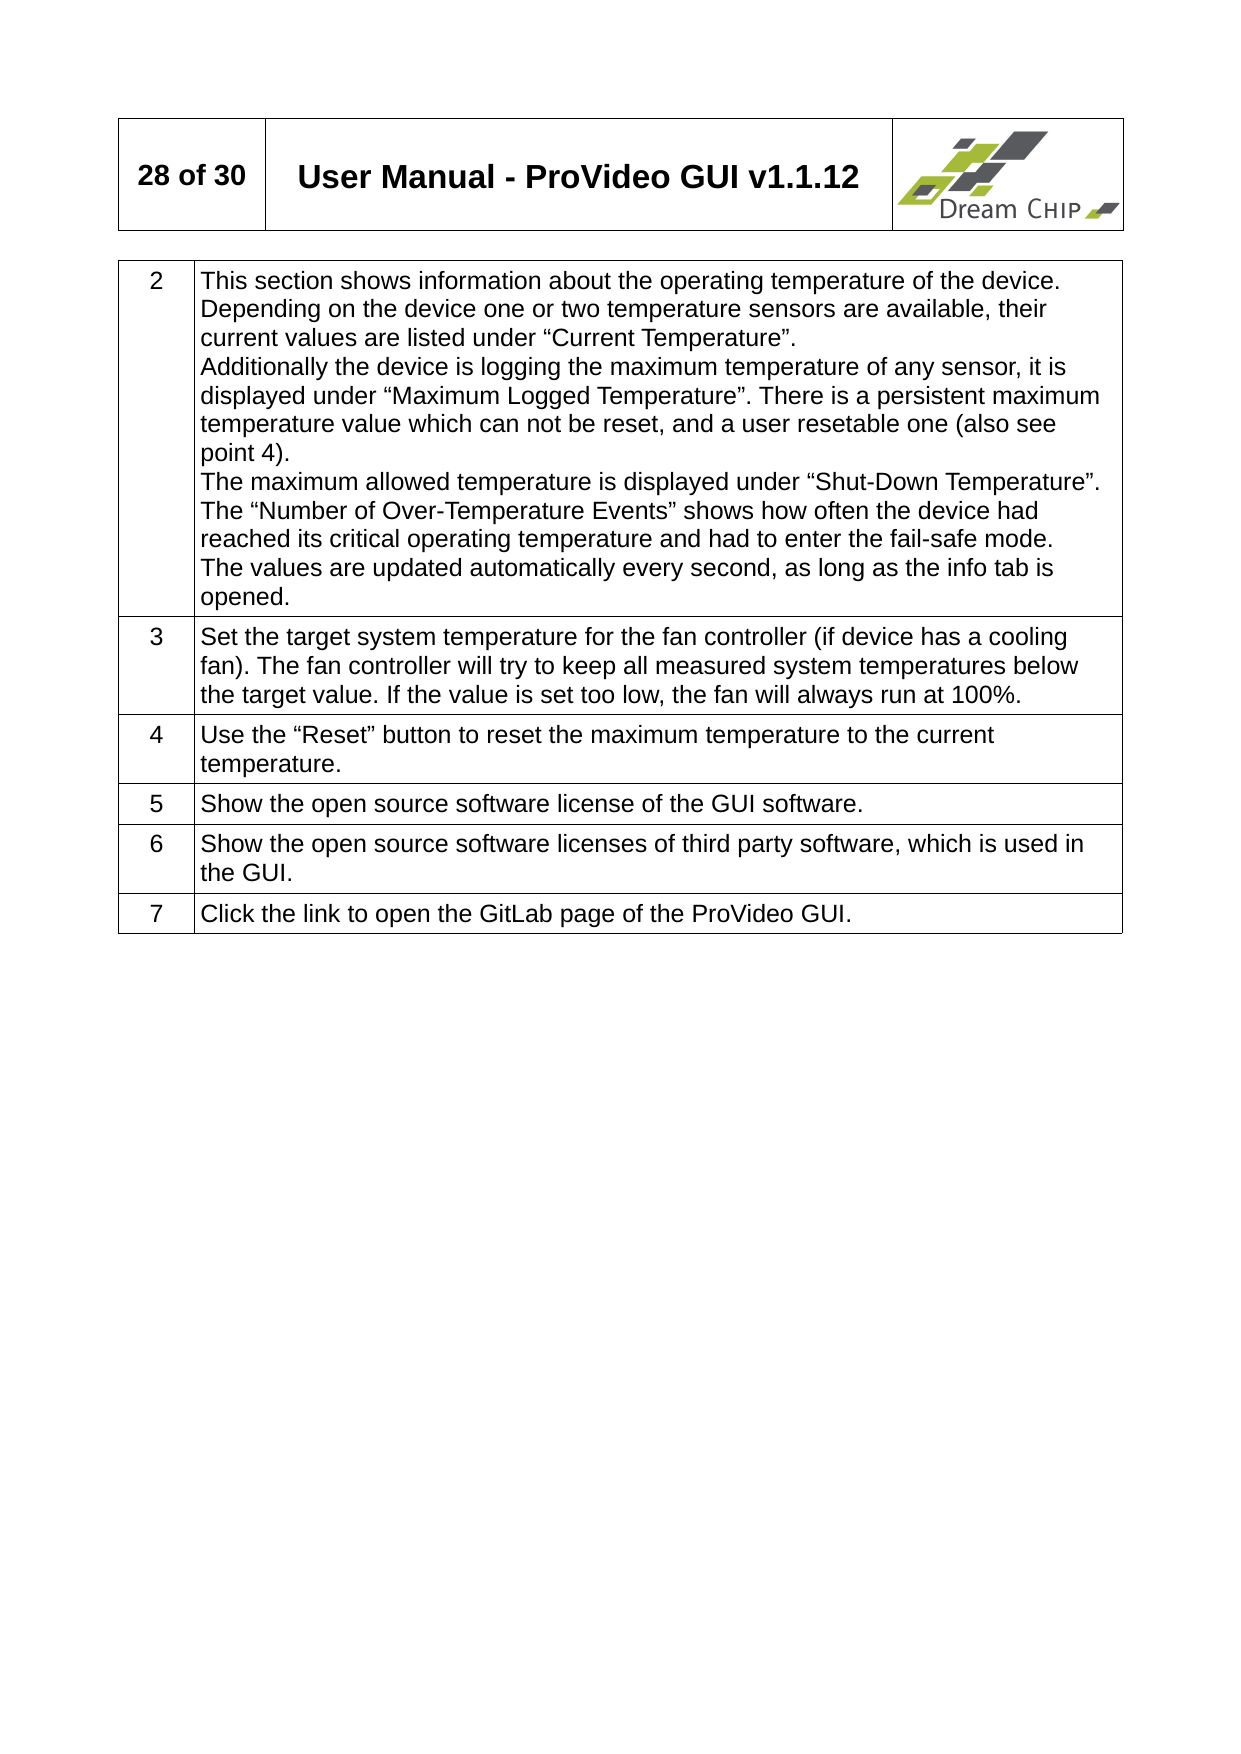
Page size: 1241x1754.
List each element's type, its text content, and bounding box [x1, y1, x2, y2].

table_cell 5 [119, 784, 194, 824]
table_cell Use the “Reset” button to reset the maximum temperature to the current temperature. [195, 715, 1122, 783]
table_cell 7 [119, 894, 194, 933]
table_cell Set the target system temperature for the fan controller (if device has a cooling fan). The fan controller will try to keep all measured system temperatures below the target value. If the value is set too low, the fan will always run at 100%. [195, 617, 1122, 714]
table_cell 4 [119, 715, 194, 783]
table_cell 3 [119, 617, 194, 714]
picture [897, 130, 1120, 220]
table_cell Show the open source software license of the GUI software. [195, 784, 1122, 824]
table_cell This section shows information about the operating temperature of the device. Depending on the device one or two temperature sensors are available, their current values are listed under “Current Temperature”. Additionally the device is logging the maximum temperature of any sensor, it is displayed under “Maximum Logged Temperature”. There is a persistent maximum temperature value which can not be reset, and a user resetable one (also see point 4). The maximum allowed temperature is displayed under “Shut-Down Temperature”. The “Number of Over-Temperature Events” shows how often the device had reached its critical operating temperature and had to enter the fail-safe mode. The values are updated automatically every second, as long as the info tab is opened. [195, 261, 1122, 616]
table_cell Show the open source software licenses of third party software, which is used in the GUI. [195, 825, 1122, 893]
table_cell 2 [119, 261, 194, 616]
table_cell Click the link to open the GitLab page of the ProVideo GUI. [195, 894, 1122, 933]
table_cell 6 [119, 825, 194, 893]
